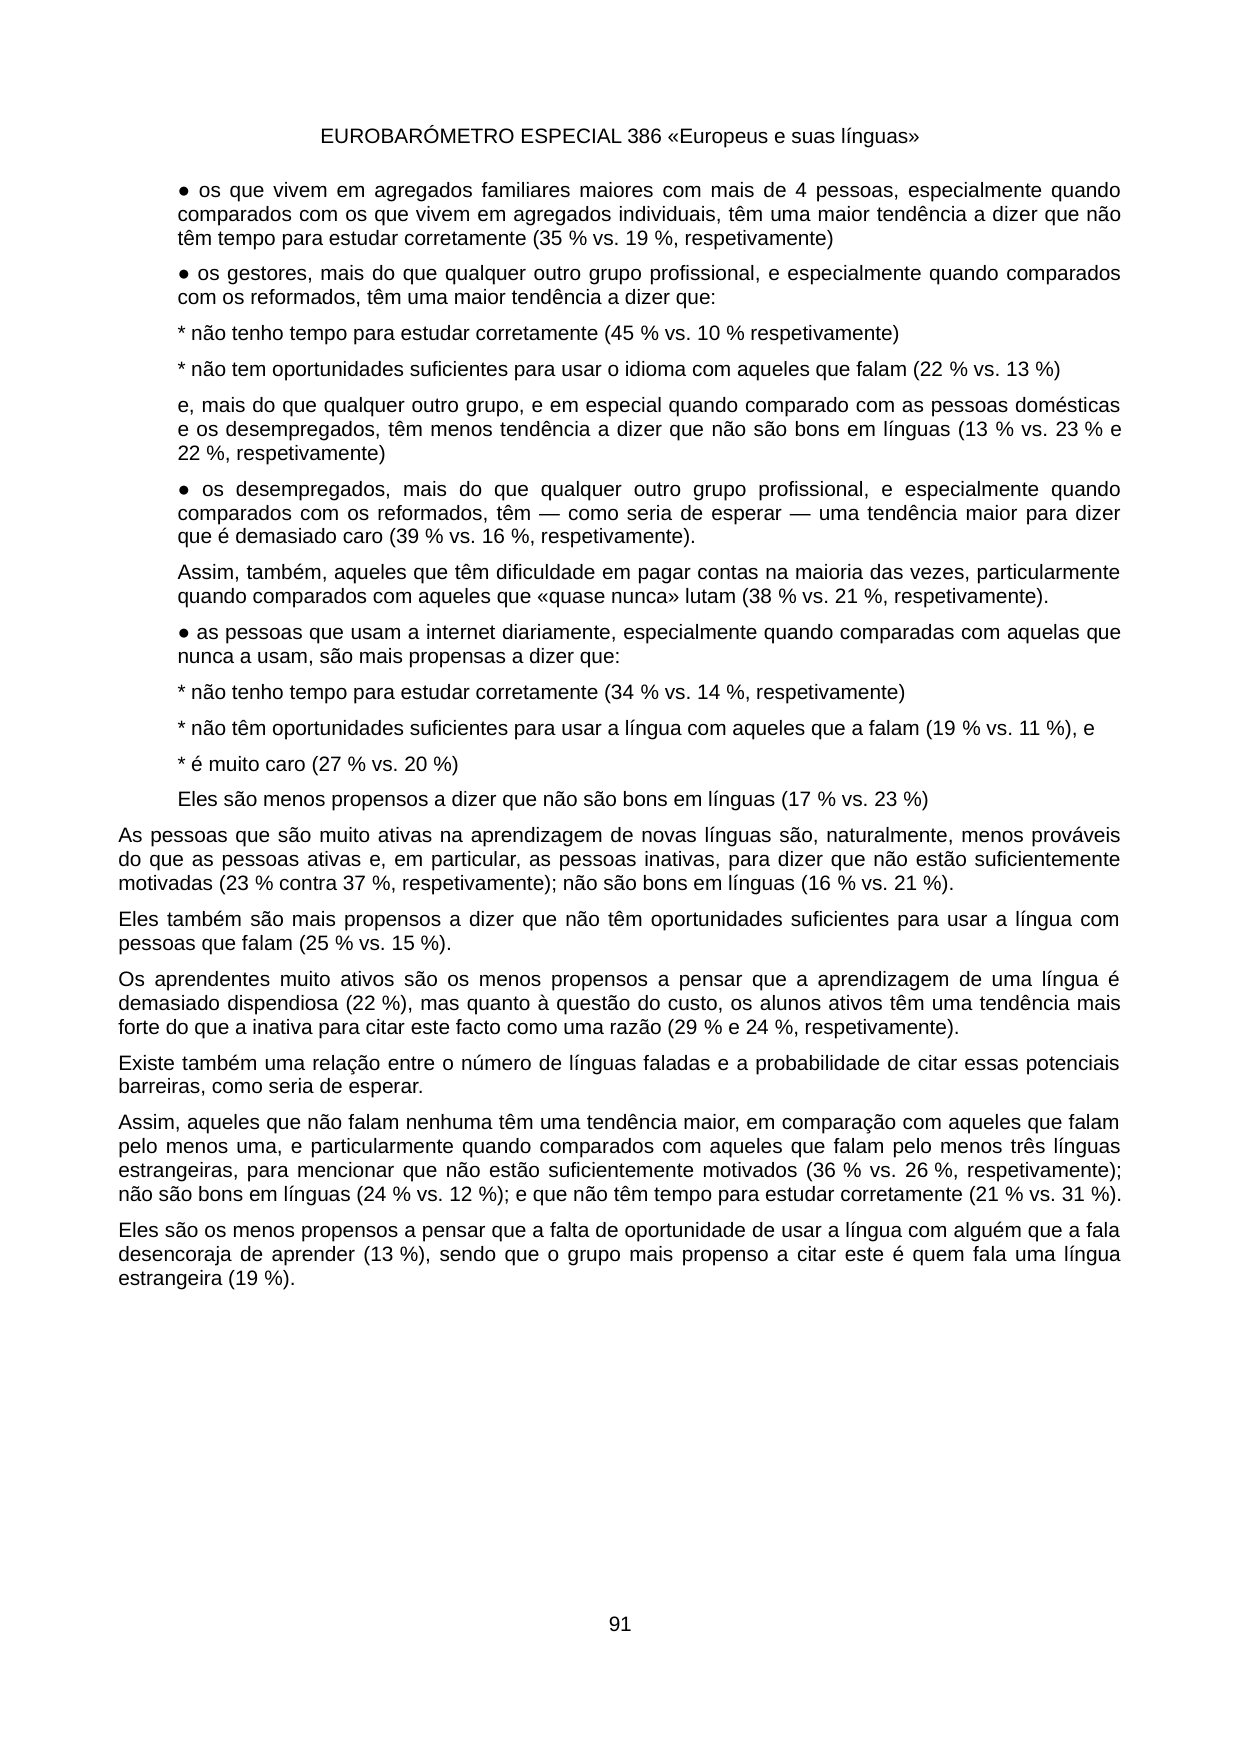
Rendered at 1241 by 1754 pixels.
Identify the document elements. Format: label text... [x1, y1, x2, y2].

text ● os gestores, mais do que qualquer outro grupo profissional, e especialmente quando comparados com os reformados, têm uma maior tendência a dizer que: [177, 261, 1122, 309]
text * não tenho tempo para estudar corretamente (34 % vs. 14 %, respetivamente) [177, 680, 1122, 704]
text Assim, aqueles que não falam nenhuma têm uma tendência maior, em comparação com aqueles que falam pelo menos uma, e particularmente quando comparados com aqueles que falam pelo menos três línguas estrangeiras, para mencionar que não estão suficientemente motivados (36 % vs. 26 %, respetivamente); não são bons em línguas (24 % vs. 12 %); e que não têm tempo para estudar corretamente (21 % vs. 31 %). [118, 1110, 1122, 1206]
text Eles também são mais propensos a dizer que não têm oportunidades suficientes para usar a língua com pessoas que falam (25 % vs. 15 %). [118, 907, 1122, 955]
text Os aprendentes muito ativos são os menos propensos a pensar que a aprendizagem de uma língua é demasiado dispendiosa (22 %), mas quanto à questão do custo, os alunos ativos têm uma tendência mais forte do que a inativa para citar este facto como uma razão (29 % e 24 %, respetivamente). [118, 967, 1122, 1038]
text Existe também uma relação entre o número de línguas faladas e a probabilidade de citar essas potenciais barreiras, como seria de esperar. [118, 1050, 1122, 1098]
text * não tenho tempo para estudar corretamente (45 % vs. 10 % respetivamente) [177, 321, 1122, 345]
text * é muito caro (27 % vs. 20 %) [177, 751, 1122, 775]
text As pessoas que são muito ativas na aprendizagem de novas línguas são, naturalmente, menos prováveis do que as pessoas ativas e, em particular, as pessoas inativas, para dizer que não estão suficientemente motivadas (23 % contra 37 %, respetivamente); não são bons em línguas (16 % vs. 21 %). [118, 823, 1122, 895]
text Eles são os menos propensos a pensar que a falta de oportunidade de usar a língua com alguém que a fala desencoraja de aprender (13 %), sendo que o grupo mais propenso a citar este é quem fala uma língua estrangeira (19 %). [118, 1218, 1122, 1290]
text ● os que vivem em agregados familiares maiores com mais de 4 pessoas, especialmente quando comparados com os que vivem em agregados individuais, têm uma maior tendência a dizer que não têm tempo para estudar corretamente (35 % vs. 19 %, respetivamente) [177, 177, 1122, 249]
text ● os desempregados, mais do que qualquer outro grupo profissional, e especialmente quando comparados com os reformados, têm — como seria de esperar — uma tendência maior para dizer que é demasiado caro (39 % vs. 16 %, respetivamente). [177, 476, 1122, 548]
text * não tem oportunidades suficientes para usar o idioma com aqueles que falam (22 % vs. 13 %) [177, 357, 1122, 381]
text ● as pessoas que usam a internet diariamente, especialmente quando comparadas com aquelas que nunca a usam, são mais propensas a dizer que: [177, 620, 1122, 668]
text * não têm oportunidades suficientes para usar a língua com aqueles que a falam (19 % vs. 11 %), e [177, 716, 1122, 739]
text Assim, também, aqueles que têm dificuldade em pagar contas na maioria das vezes, particularmente quando comparados com aqueles que «quase nunca» lutam (38 % vs. 21 %, respetivamente). [177, 560, 1122, 608]
text e, mais do que qualquer outro grupo, e em especial quando comparado com as pessoas domésticas e os desempregados, têm menos tendência a dizer que não são bons em línguas (13 % vs. 23 % e 22 %, respetivamente) [177, 393, 1122, 464]
text Eles são menos propensos a dizer que não são bons em línguas (17 % vs. 23 %) [177, 787, 1122, 811]
